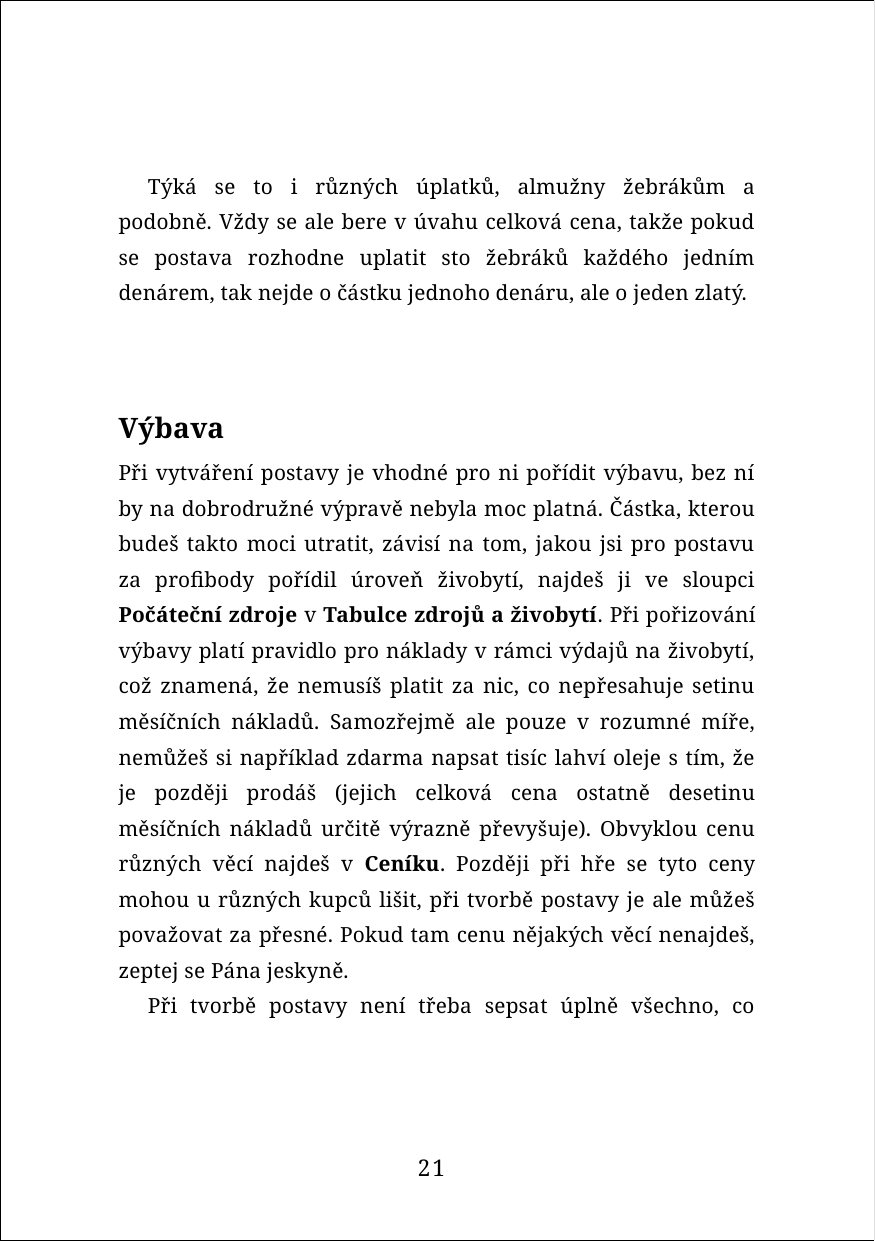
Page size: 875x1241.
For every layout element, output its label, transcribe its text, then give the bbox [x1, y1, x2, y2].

subtitle Výbava [118, 408, 756, 447]
text Týká se to i různých úplatků, almužny žebrákům a podobně. Vždy se ale bere v úvahu celková cena, takže pokud se postava rozhodne uplatit sto žebráků každého jedním denárem, tak nejde o částku jednoho denáru, ale o jeden zlatý. [118, 172, 756, 307]
text Při vytváření postavy je vhodné pro ni pořídit výbavu, bez ní by na dobrodružné výpravě nebyla moc platná. Částka, kterou budeš takto moci utratit, závisí na tom, jakou jsi pro postavu za profibody pořídil úroveň živobytí, najdeš ji ve sloupci Počáteční zdroje v Tabulce zdrojů a živobytí. Při pořizování výbavy platí pravidlo pro náklady v rámci výdajů na živobytí, což znamená, že nemusíš platit za nic, co nepřesahuje setinu měsíčních nákladů. Samozřejmě ale pouze v rozumné míře, nemůžeš si například zdarma napsat tisíc lahví oleje s tím, že je později prodáš (jejich celková cena ostatně desetinu měsíčních nákladů určitě výrazně převyšuje). Obvyklou cenu různých věcí najdeš v Ceníku. Později při hře se tyto ceny mohou u různých kupců lišit, při tvorbě postavy je ale můžeš považovat za přesné. Pokud tam cenu nějakých věcí nenajdeš, zeptej se Pána jeskyně. Při tvorbě postavy není třeba sepsat úplně všechno, co [118, 458, 756, 1020]
